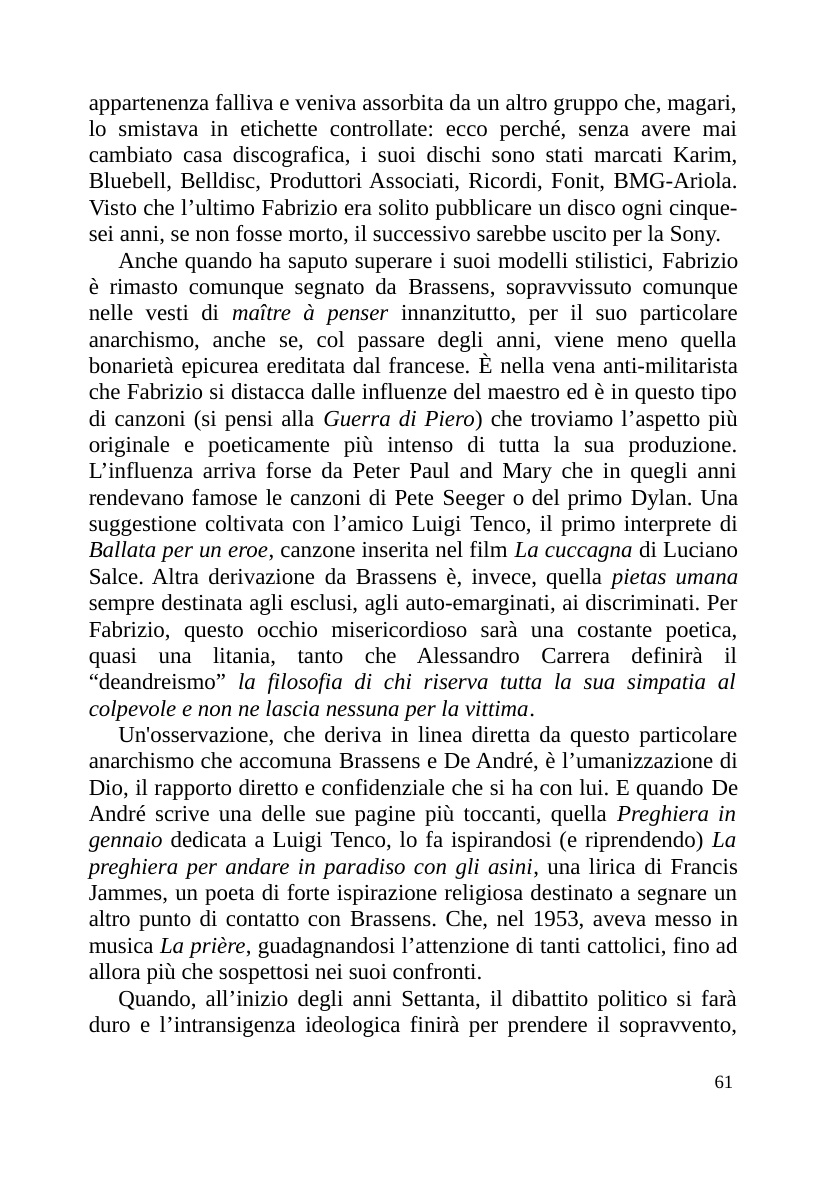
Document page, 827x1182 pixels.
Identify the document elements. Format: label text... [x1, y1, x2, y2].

text Quando, all’inizio degli anni Settanta, il dibattito politico si farà duro e l’intransigenza ideologica finirà per prendere il sopravvento, [88, 984, 738, 1037]
text appartenenza falliva e veniva assorbita da un altro gruppo che, magari, lo smistava in etichette controllate: ecco perché, senza avere mai cambiato casa discografica, i suoi dischi sono stati marcati Karim, Bluebell, Belldisc, Produttori Associati, Ricordi, Fonit, BMG-Ariola. Visto che l’ultimo Fabrizio era solito pubblicare un disco ogni cinque-sei anni, se non fosse morto, il successivo sarebbe uscito per la Sony. [88, 88, 738, 247]
text Un'osservazione, che deriva in linea diretta da questo particolare anarchismo che accomuna Brassens e De André, è l’umanizzazione di Dio, il rapporto diretto e confidenziale che si ha con lui. E quando De André scrive una delle sue pagine più toccanti, quella Preghiera in gennaio dedicata a Luigi Tenco, lo fa ispirandosi (e riprendendo) La preghiera per andare in paradiso con gli asini, una lirica di Francis Jammes, un poeta di forte ispirazione religiosa destinato a segnare un altro punto di contatto con Brassens. Che, nel 1953, aveva messo in musica La prière, guadagnandosi l’attenzione di tanti cattolici, fino ad allora più che sospettosi nei suoi confronti. [88, 721, 738, 984]
text Anche quando ha saputo superare i suoi modelli stilistici, Fabrizio è rimasto comunque segnato da Brassens, sopravvissuto comunque nelle vesti di maître à penser innanzitutto, per il suo particolare anarchismo, anche se, col passare degli anni, viene meno quella bonarietà epicurea ereditata dal francese. È nella vena anti-militarista che Fabrizio si distacca dalle influenze del maestro ed è in questo tipo di canzoni (si pensi alla Guerra di Piero) che troviamo l’aspetto più originale e poeticamente più intenso di tutta la sua produzione. L’influenza arriva forse da Peter Paul and Mary che in quegli anni rendevano famose le canzoni di Pete Seeger o del primo Dylan. Una suggestione coltivata con l’amico Luigi Tenco, il primo interprete di Ballata per un eroe, canzone inserita nel film La cuccagna di Luciano Salce. Altra derivazione da Brassens è, invece, quella pietas umana sempre destinata agli esclusi, agli auto-emarginati, ai discriminati. Per Fabrizio, questo occhio misericordioso sarà una costante poetica, quasi una litania, tanto che Alessandro Carrera definirà il “deandreismo” la filosofia di chi riserva tutta la sua simpatia al colpevole e non ne lascia nessuna per la vittima. [88, 247, 738, 721]
